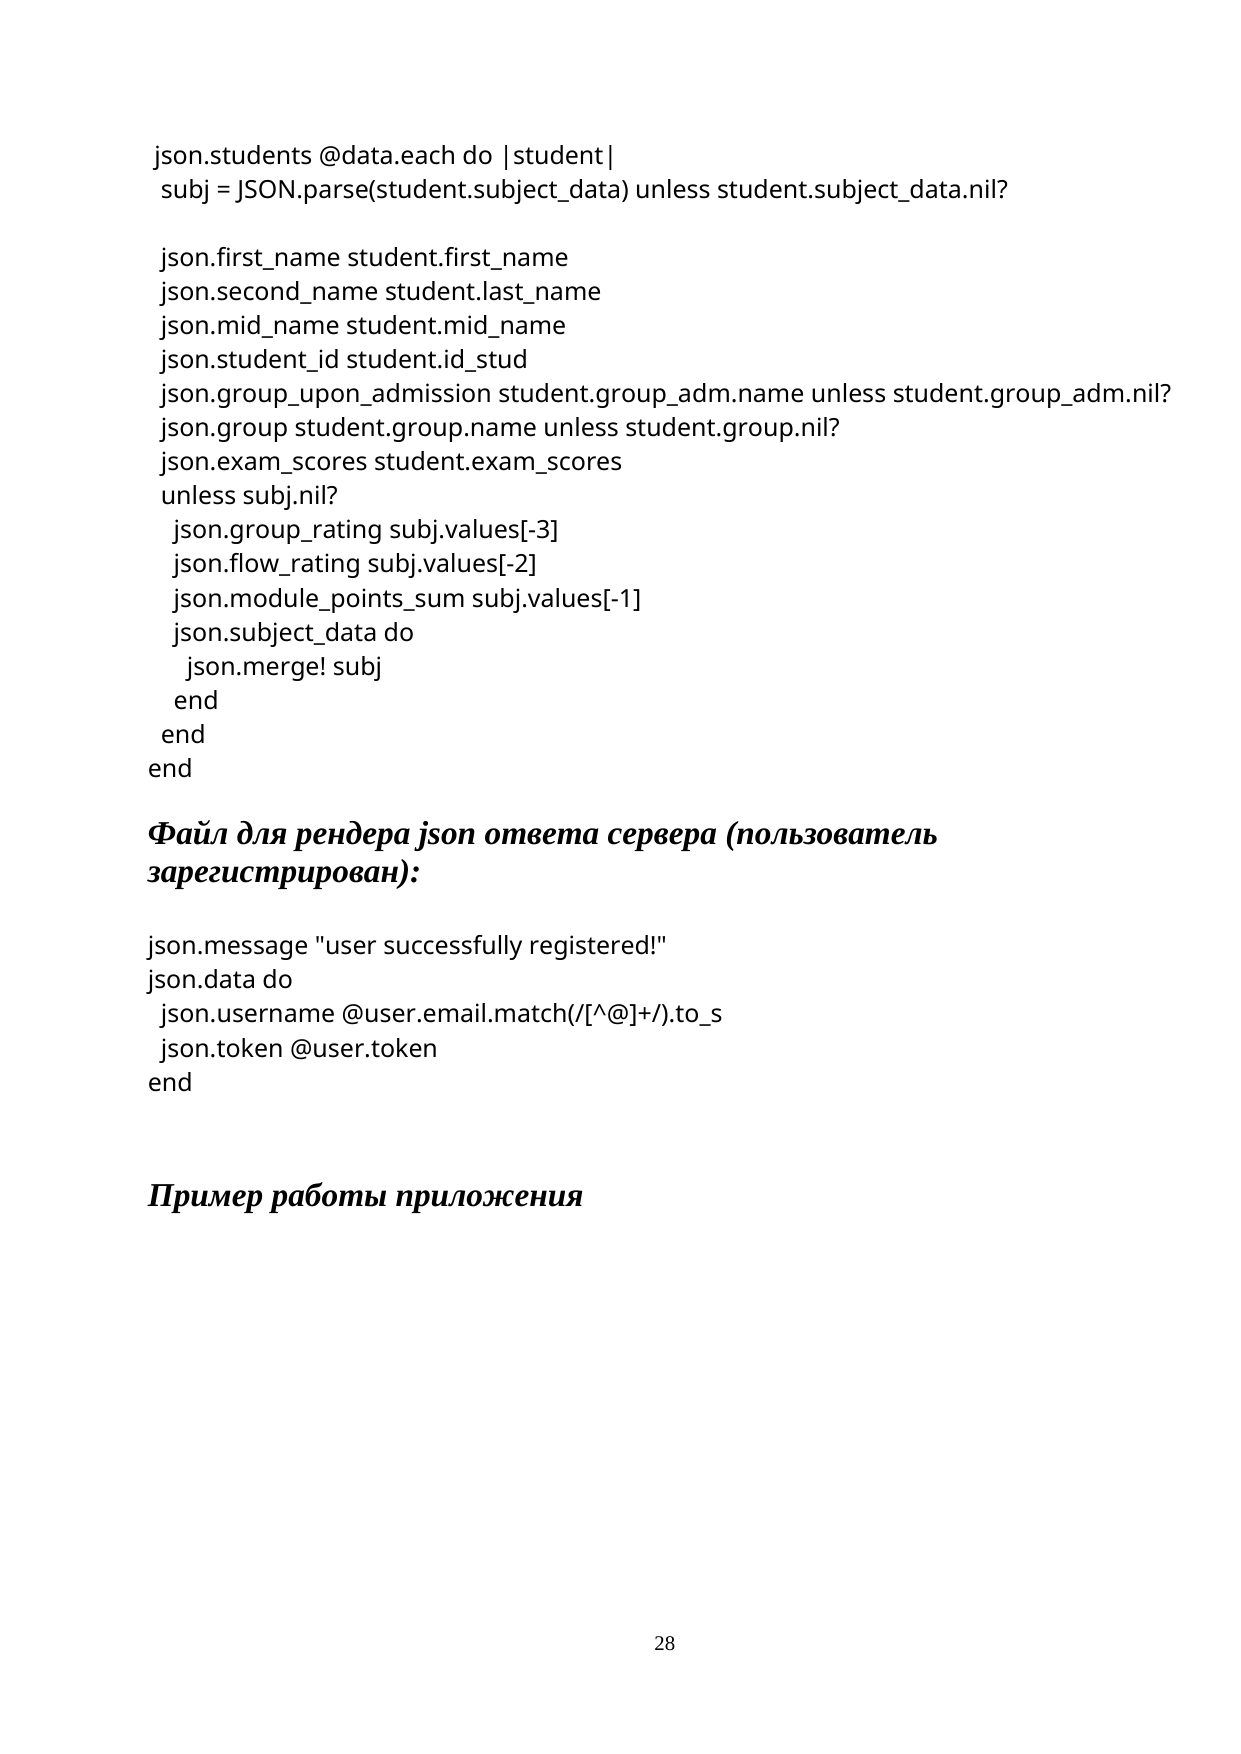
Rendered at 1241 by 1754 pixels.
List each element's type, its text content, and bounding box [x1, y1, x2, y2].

text json.subject_data do [148, 614, 1181, 648]
text Пример работы приложения [148, 1175, 1181, 1213]
text json.username @user.email.match(/[^@]+/).to_s [148, 996, 1181, 1030]
text json.data do [148, 962, 1181, 996]
text json.students @data.each do |student| [148, 137, 1181, 171]
text end [148, 1064, 1181, 1098]
text unless subj.nil? [148, 478, 1181, 512]
text json.group student.group.name unless student.group.nil? [148, 410, 1181, 444]
text json.first_name student.first_name [148, 239, 1181, 274]
text json.message "user successfully registered!" [148, 928, 1181, 962]
text end [148, 682, 1181, 716]
text json.group_rating subj.values[-3] [148, 512, 1181, 546]
text subj = JSON.parse(student.subject_data) unless student.subject_data.nil? [148, 171, 1181, 206]
text json.exam_scores student.exam_scores [148, 444, 1181, 478]
text json.token @user.token [148, 1030, 1181, 1064]
text end [148, 751, 1181, 784]
text json.student_id student.id_stud [148, 342, 1181, 376]
text json.merge! subj [148, 648, 1181, 682]
text json.group_upon_admission student.group_adm.name unless student.group_adm.nil? [148, 376, 1181, 410]
text json.second_name student.last_name [148, 274, 1181, 308]
text Файл для рендера json ответа сервера (пользователь зарегистрирован): [148, 813, 1181, 890]
text end [148, 716, 1181, 751]
text json.flow_rating subj.values[-2] [148, 546, 1181, 580]
text json.mid_name student.mid_name [148, 308, 1181, 342]
text json.module_points_sum subj.values[-1] [148, 580, 1181, 614]
